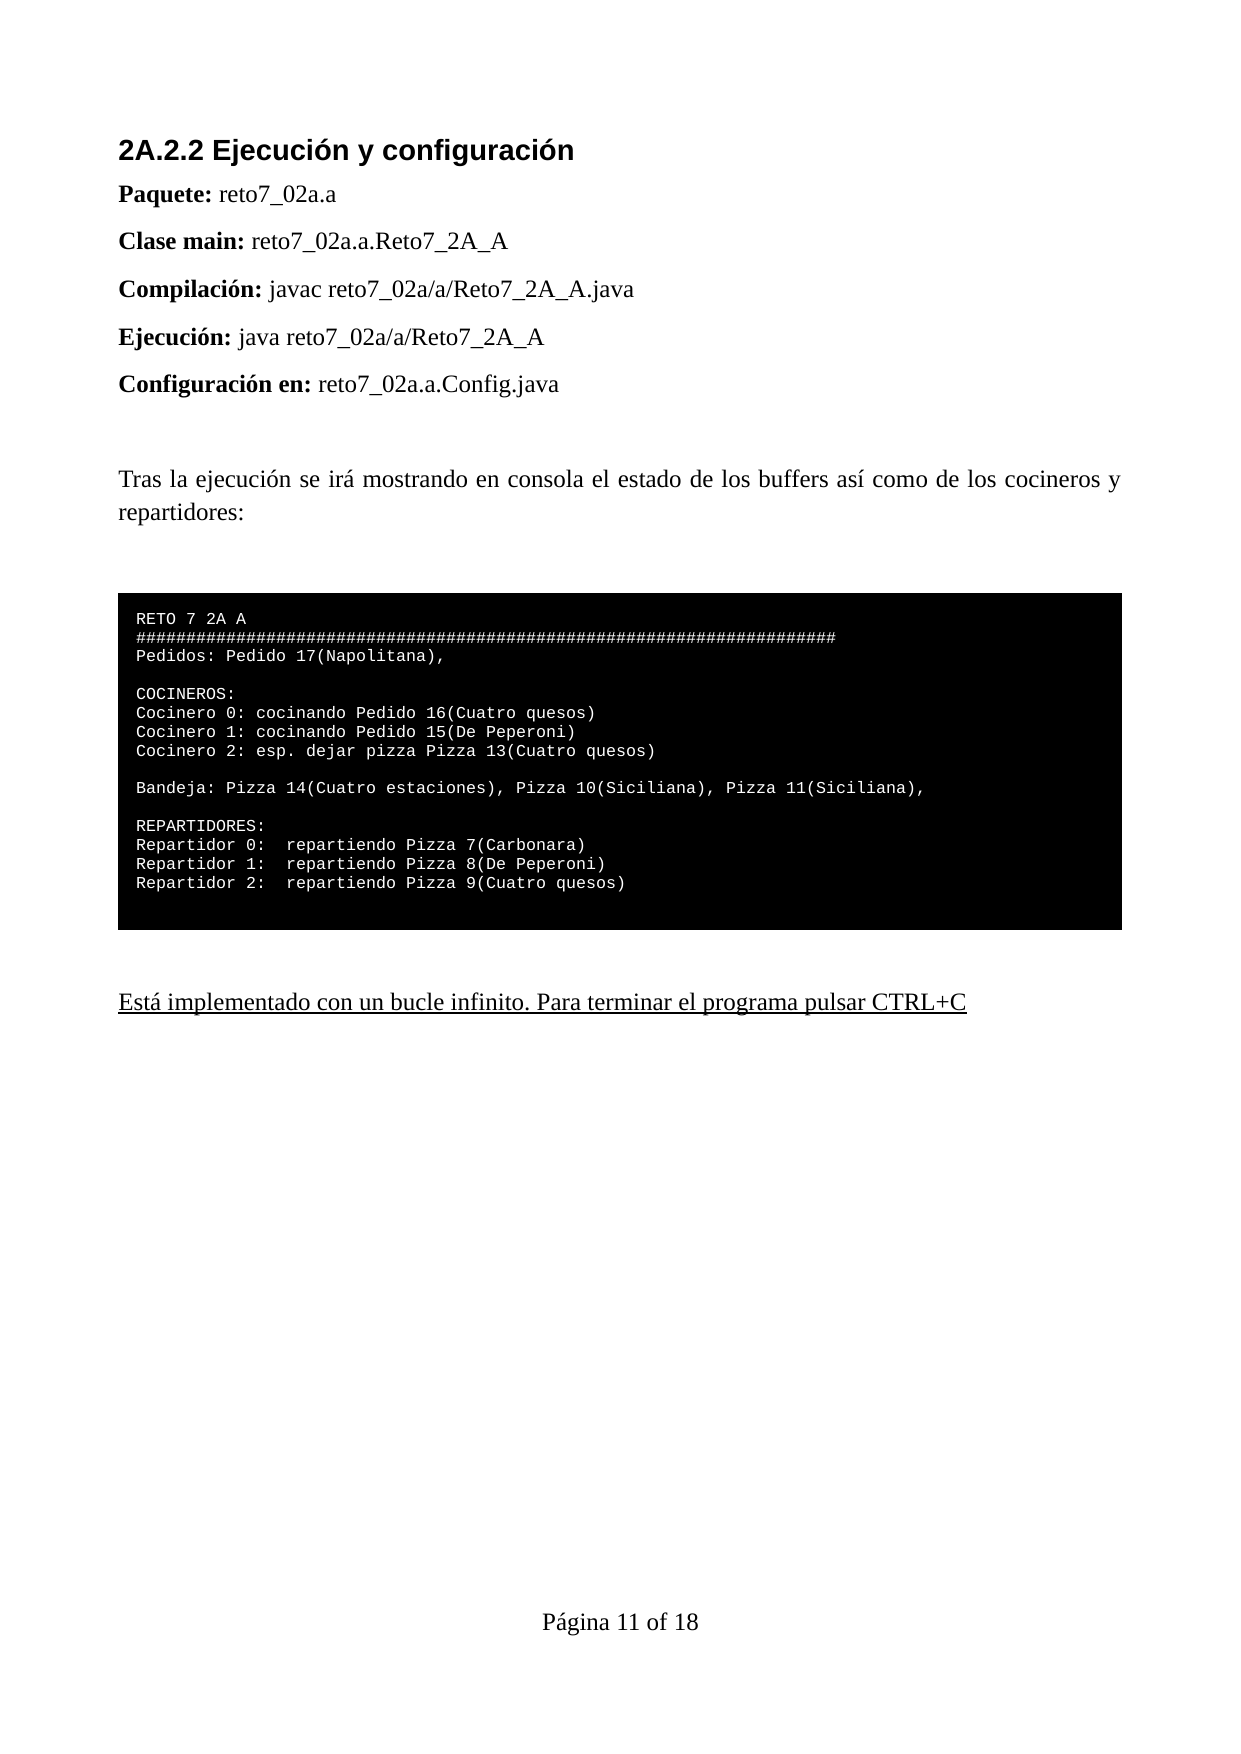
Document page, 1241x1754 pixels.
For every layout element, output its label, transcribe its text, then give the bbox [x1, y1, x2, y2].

text Ejecución: java reto7_02a/a/Reto7_2A_A [118, 322, 1122, 350]
text COCINEROS: [118, 686, 1122, 704]
text Configuración en: reto7_02a.a.Config.java [118, 369, 1122, 398]
text Repartidor 2: repartiendo Pizza 9(Cuatro quesos) [118, 874, 1122, 893]
text Tras la ejecución se irá mostrando en consola el estado de los buffers así como de los cocineros y repartidores: [118, 464, 1122, 526]
text Repartidor 1: repartiendo Pizza 8(De Peperoni) [118, 855, 1122, 874]
text Está implementado con un bucle infinito. Para terminar el programa pulsar CTRL+C [118, 987, 1122, 1016]
text ###################################################################### [118, 629, 1122, 648]
text Cocinero 0: cocinando Pedido 16(Cuatro quesos) [118, 704, 1122, 723]
text Cocinero 1: cocinando Pedido 15(De Peperoni) [118, 723, 1122, 742]
text RETO 7 2A A [118, 593, 1122, 629]
text Cocinero 2: esp. dejar pizza Pizza 13(Cuatro quesos) [118, 742, 1122, 761]
text Repartidor 0: repartiendo Pizza 7(Carbonara) [118, 837, 1122, 855]
text REPARTIDORES: [118, 818, 1122, 837]
subtitle 2A.2.2 Ejecución y configuración [118, 133, 1122, 166]
text Pedidos: Pedido 17(Napolitana), [118, 648, 1122, 667]
text Paquete: reto7_02a.a [118, 179, 1122, 207]
text Compilación: javac reto7_02a/a/Reto7_2A_A.java [118, 274, 1122, 303]
text Bandeja: Pizza 14(Cuatro estaciones), Pizza 10(Siciliana), Pizza 11(Siciliana), [118, 780, 1122, 799]
text Clase main: reto7_02a.a.Reto7_2A_A [118, 226, 1122, 255]
